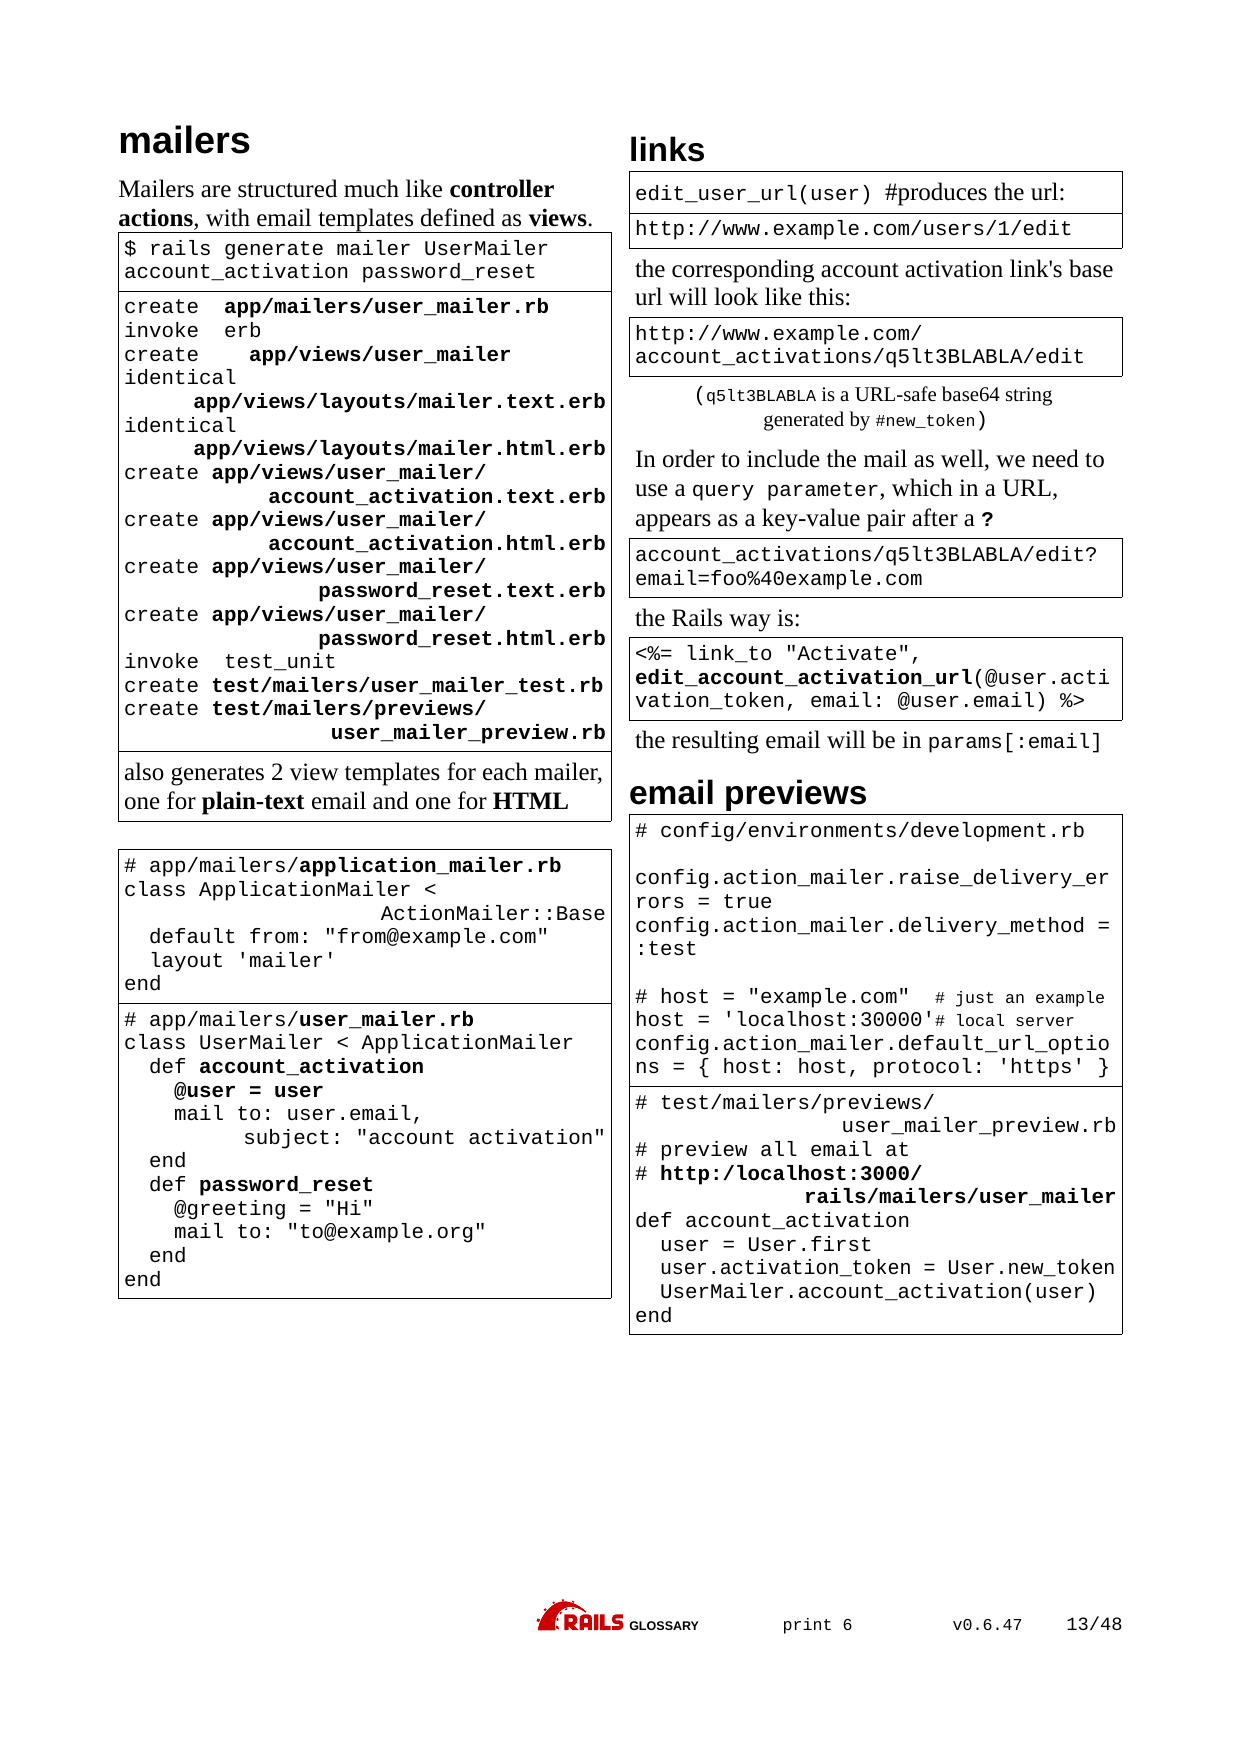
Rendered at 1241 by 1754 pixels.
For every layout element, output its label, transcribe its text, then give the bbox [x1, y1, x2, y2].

table_cell # test/mailers/previews/ user_mailer_preview.rb # preview all email at # http:/localhost:3000/ rails/mailers/user_mailer def account_activation user = User.first user.activation_token = User.new_token UserMailer.account_activation(user) end [630, 1087, 1122, 1334]
table_header # app/mailers/application_mailer.rb class ApplicationMailer < ActionMailer::Base default from: "from@example.com" layout 'mailer' end [119, 850, 611, 1003]
table_cell http://www.example.com/users/1/edit [630, 214, 1122, 248]
table_header $ rails generate mailer UserMailer account_activation password_reset [119, 233, 611, 291]
table_cell account_activations/q5lt3BLABLA/edit?email=foo%40example.com [630, 539, 1122, 597]
table_cell create app/mailers/user_mailer.rb invoke erb create app/views/user_mailer identical app/views/layouts/mailer.text.erb identical app/views/layouts/mailer.html.erb create app/views/user_mailer/ account_activation.text.erb create app/views/user_mailer/ account_activation.html.erb create app/views/user_mailer/ password_reset.text.erb create app/views/user_mailer/ password_reset.html.erb invoke test_unit create test/mailers/user_mailer_test.rb create test/mailers/previews/ user_mailer_preview.rb [119, 292, 611, 751]
subtitle mailers [118, 118, 611, 162]
table_header # config/environments/development.rb config.action_mailer.raise_delivery_errors = true config.action_mailer.delivery_method = :test # host = "example.com" # just an example host = 'localhost:30000'# local server config.action_mailer.default_url_options = { host: host, protocol: 'https' } [630, 815, 1122, 1086]
table_cell In order to include the mail as well, we need to use a query parameter, which in a URL, appears as a key-value pair after a ? [629, 439, 1122, 538]
subtitle links [629, 130, 1122, 168]
table_cell the resulting email will be in params[:email] [629, 721, 1122, 761]
text Mailers are structured much like controller actions, with email templates defined as views. [118, 174, 611, 232]
table_cell <%= link_to "Activate", edit_account_activation_url(@user.activation_token, email: @user.email) %> [630, 638, 1122, 720]
table_cell the corresponding account activation link's base url will look like this: [629, 249, 1122, 317]
table_cell http://www.example.com/account_activations/q5lt3BLABLA/edit [630, 318, 1122, 376]
table_cell also generates 2 view templates for each mailer, one for plain-text email and one for HTML [119, 752, 611, 821]
table_cell # app/mailers/user_mailer.rb class UserMailer < ApplicationMailer def account_activation @user = user mail to: user.email, subject: "account activation" end def password_reset @greeting = "Hi" mail to: "to@example.org" end end [119, 1004, 611, 1298]
table_cell (q5lt3BLABLA is a URL-safe base64 string generated by #new_token) [629, 377, 1122, 439]
table_cell the Rails way is: [629, 598, 1122, 637]
table_header edit_user_url(user) #produces the url: [630, 172, 1122, 213]
subtitle email previews [629, 773, 1122, 811]
